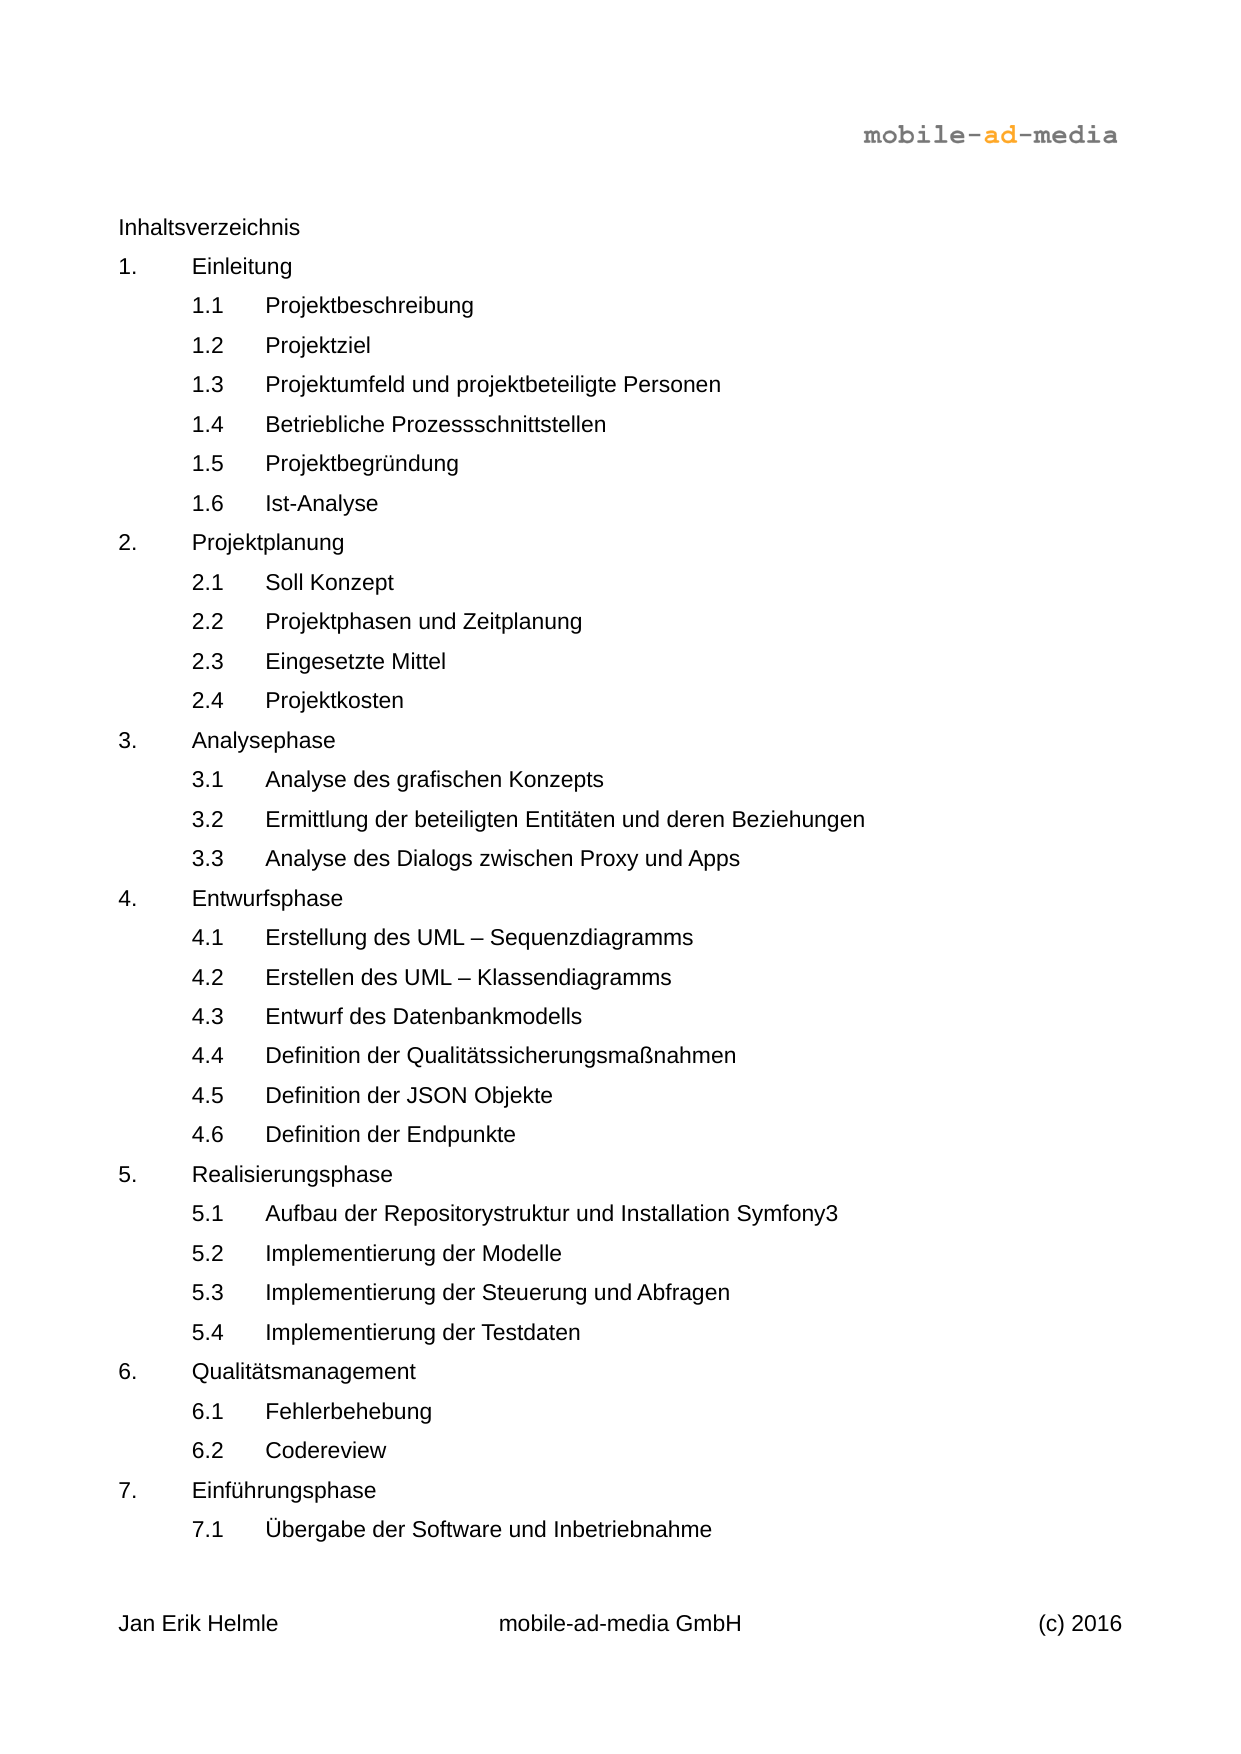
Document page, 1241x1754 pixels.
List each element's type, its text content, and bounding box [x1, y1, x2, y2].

text 3.1 Analyse des grafischen Konzepts [118, 766, 1122, 792]
text 6.2 Codereview [118, 1437, 1122, 1464]
text 4.4 Definition der Qualitätssicherungsmaßnahmen [118, 1042, 1122, 1069]
text 2.1 Soll Konzept [118, 569, 1122, 595]
text 4.3 Entwurf des Datenbankmodells [118, 1003, 1122, 1029]
text 6.1 Fehlerbehebung [118, 1398, 1122, 1424]
text 2.3 Eingesetzte Mittel [118, 648, 1122, 674]
text 3.2 Ermittlung der beteiligten Entitäten und deren Beziehungen [118, 806, 1122, 832]
text 7. Einführungsphase [118, 1477, 1122, 1503]
text 2. Projektplanung [118, 529, 1122, 556]
text 4. Entwurfsphase [118, 884, 1122, 911]
text 1.6 Ist-Analyse [118, 490, 1122, 516]
text 5.2 Implementierung der Modelle [118, 1240, 1122, 1266]
picture [863, 118, 1118, 150]
text 5.1 Aufbau der Repositorystruktur und Installation Symfony3 [118, 1200, 1122, 1227]
text 2.2 Projektphasen und Zeitplanung [118, 608, 1122, 634]
text 1. Einleitung [118, 253, 1122, 279]
text 4.2 Erstellen des UML – Klassendiagramms [118, 963, 1122, 990]
text 7.1 Übergabe der Software und Inbetriebnahme [118, 1516, 1122, 1543]
text 5.3 Implementierung der Steuerung und Abfragen [118, 1279, 1122, 1306]
text 1.2 Projektziel [118, 332, 1122, 358]
text 5.4 Implementierung der Testdaten [118, 1319, 1122, 1345]
text 1.1 Projektbeschreibung [118, 292, 1122, 319]
text 4.5 Definition der JSON Objekte [118, 1082, 1122, 1108]
text 1.4 Betriebliche Prozessschnittstellen [118, 411, 1122, 437]
text 3. Analysephase [118, 727, 1122, 753]
text 3.3 Analyse des Dialogs zwischen Proxy und Apps [118, 845, 1122, 871]
text 1.5 Projektbegründung [118, 450, 1122, 477]
text 4.1 Erstellung des UML – Sequenzdiagramms [118, 924, 1122, 950]
text 6. Qualitätsmanagement [118, 1358, 1122, 1385]
text 2.4 Projektkosten [118, 687, 1122, 713]
text Inhaltsverzeichnis [118, 213, 1122, 240]
text 1.3 Projektumfeld und projektbeteiligte Personen [118, 371, 1122, 398]
text 5. Realisierungsphase [118, 1161, 1122, 1187]
text 4.6 Definition der Endpunkte [118, 1121, 1122, 1148]
